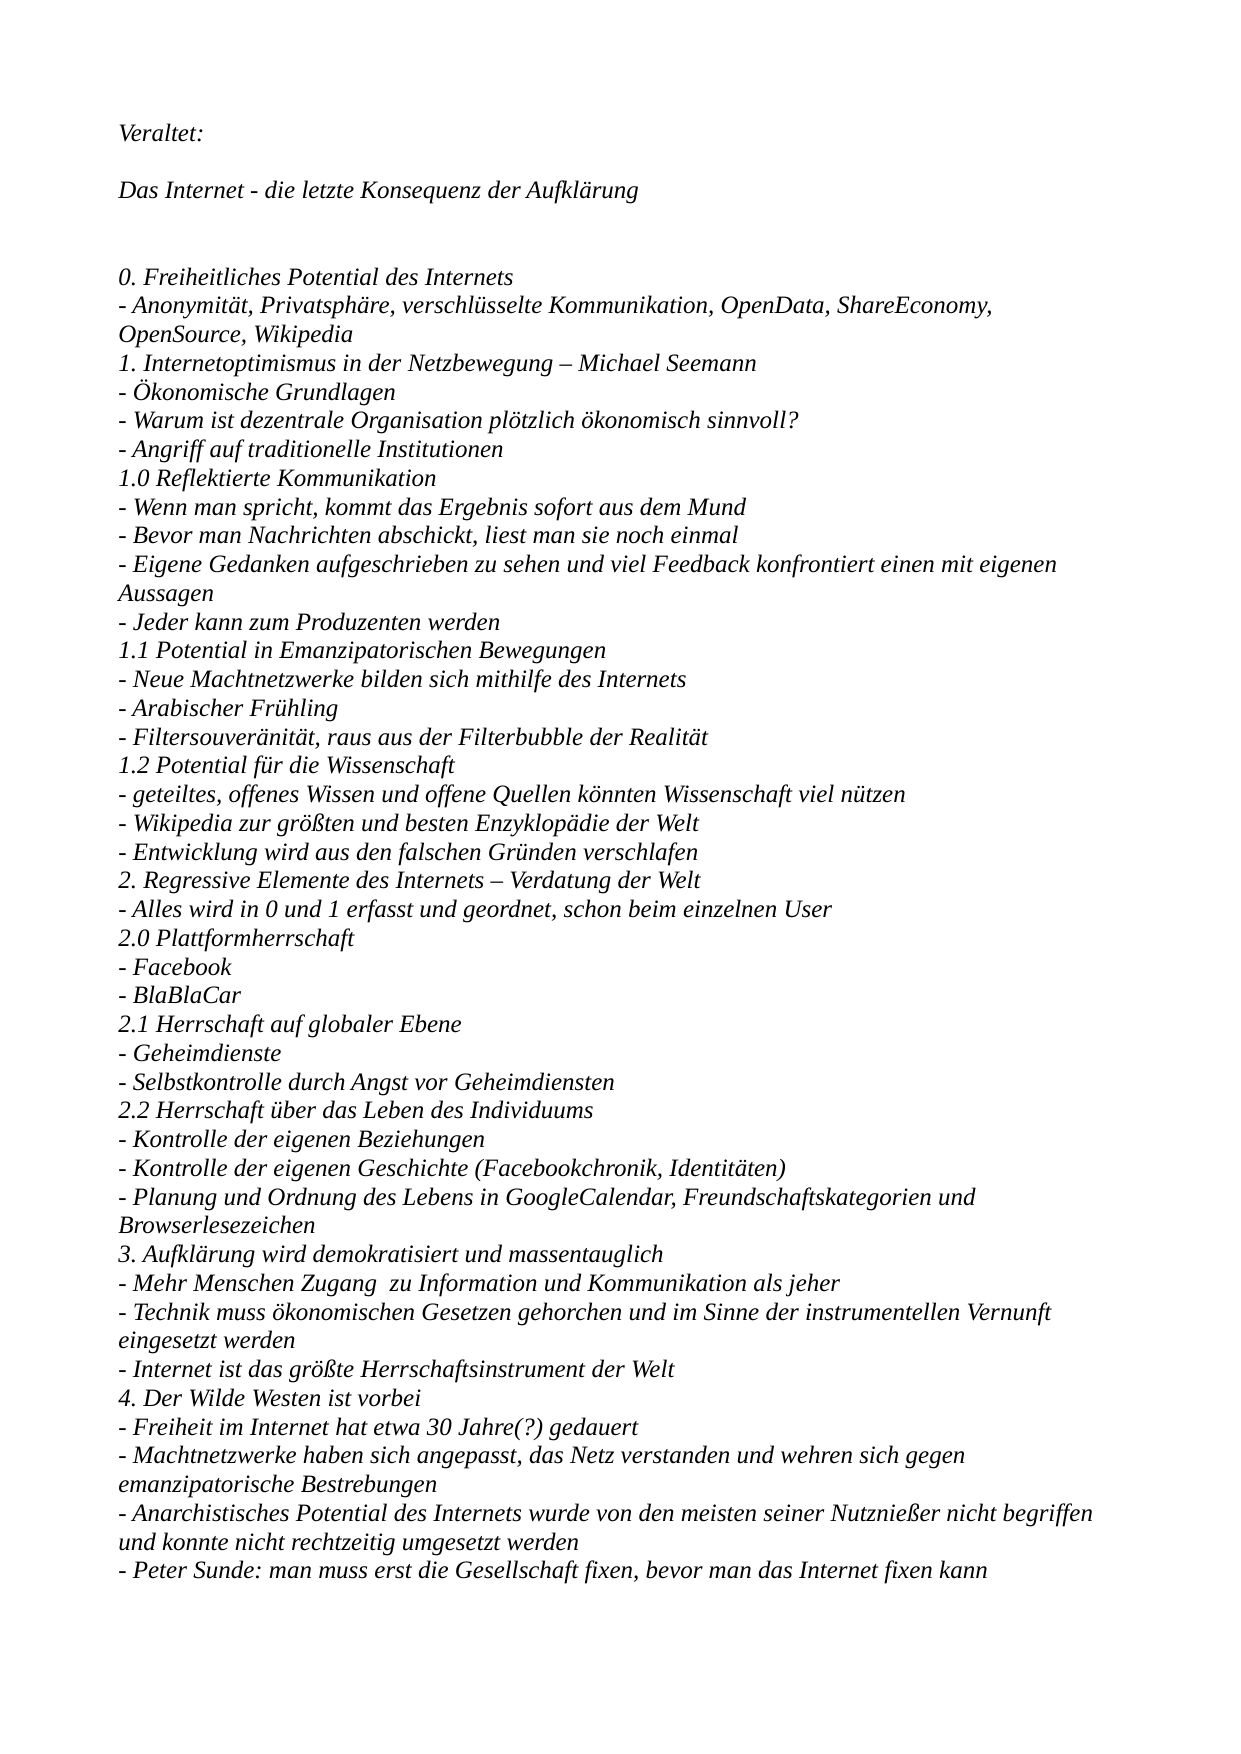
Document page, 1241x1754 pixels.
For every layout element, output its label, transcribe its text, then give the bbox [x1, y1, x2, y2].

text 1.2 Potential für die Wissenschaft [118, 751, 1122, 779]
text - Kontrolle der eigenen Beziehungen [118, 1124, 1122, 1153]
text - Anarchistisches Potential des Internets wurde von den meisten seiner Nutznießer nicht begriffen und konnte nicht rechtzeitig umgesetzt werden [118, 1498, 1122, 1556]
text - Bevor man Nachrichten abschickt, liest man sie noch einmal [118, 521, 1122, 549]
text - Arabischer Frühling [118, 693, 1122, 722]
text - Angriff auf traditionelle Institutionen [118, 434, 1122, 463]
text Das Internet - die letzte Konsequenz der Aufklärung [118, 176, 1122, 204]
text - Neue Machtnetzwerke bilden sich mithilfe des Internets [118, 664, 1122, 693]
text - Facebook [118, 952, 1122, 981]
text - Kontrolle der eigenen Geschichte (Facebookchronik, Identitäten) [118, 1153, 1122, 1182]
text - Filtersouveränität, raus aus der Filterbubble der Realität [118, 722, 1122, 751]
text - Peter Sunde: man muss erst die Gesellschaft fixen, bevor man das Internet fixen kann [118, 1556, 1122, 1584]
text - Anonymität, Privatsphäre, verschlüsselte Kommunikation, OpenData, ShareEconomy, OpenSource, Wikipedia [118, 291, 1122, 348]
text 2.1 Herrschaft auf globaler Ebene [118, 1009, 1122, 1038]
text - BlaBlaCar [118, 981, 1122, 1009]
text 1. Internetoptimismus in der Netzbewegung – Michael Seemann [118, 348, 1122, 377]
text 3. Aufklärung wird demokratisiert und massentauglich [118, 1239, 1122, 1268]
text 1.1 Potential in Emanzipatorischen Bewegungen [118, 636, 1122, 664]
text - Eigene Gedanken aufgeschrieben zu sehen und viel Feedback konfrontiert einen mit eigenen Aussagen [118, 549, 1122, 607]
text - Jeder kann zum Produzenten werden [118, 607, 1122, 636]
text - Internet ist das größte Herrschaftsinstrument der Welt [118, 1354, 1122, 1383]
text - geteiltes, offenes Wissen und offene Quellen könnten Wissenschaft viel nützen [118, 779, 1122, 808]
text 4. Der Wilde Westen ist vorbei [118, 1383, 1122, 1412]
text - Freiheit im Internet hat etwa 30 Jahre(?) gedauert [118, 1412, 1122, 1441]
text 0. Freiheitliches Potential des Internets [118, 262, 1122, 291]
text - Geheimdienste [118, 1038, 1122, 1067]
text - Technik muss ökonomischen Gesetzen gehorchen und im Sinne der instrumentellen Vernunft eingesetzt werden [118, 1297, 1122, 1354]
text 2. Regressive Elemente des Internets – Verdatung der Welt [118, 866, 1122, 894]
text - Wikipedia zur größten und besten Enzyklopädie der Welt [118, 808, 1122, 837]
text - Wenn man spricht, kommt das Ergebnis sofort aus dem Mund [118, 492, 1122, 521]
text - Machtnetzwerke haben sich angepasst, das Netz verstanden und wehren sich gegen emanzipatorische Bestrebungen [118, 1441, 1122, 1498]
text 2.2 Herrschaft über das Leben des Individuums [118, 1096, 1122, 1124]
text 1.0 Reflektierte Kommunikation [118, 463, 1122, 492]
text - Mehr Menschen Zugang zu Information und Kommunikation als jeher [118, 1268, 1122, 1297]
text - Alles wird in 0 und 1 erfasst und geordnet, schon beim einzelnen User [118, 894, 1122, 923]
text - Ökonomische Grundlagen [118, 377, 1122, 406]
text - Warum ist dezentrale Organisation plötzlich ökonomisch sinnvoll? [118, 406, 1122, 434]
text 2.0 Plattformherrschaft [118, 923, 1122, 952]
text - Planung und Ordnung des Lebens in GoogleCalendar, Freundschaftskategorien und Browserlesezeichen [118, 1182, 1122, 1239]
text - Selbstkontrolle durch Angst vor Geheimdiensten [118, 1067, 1122, 1096]
text - Entwicklung wird aus den falschen Gründen verschlafen [118, 837, 1122, 866]
text Veraltet: [118, 118, 1122, 147]
